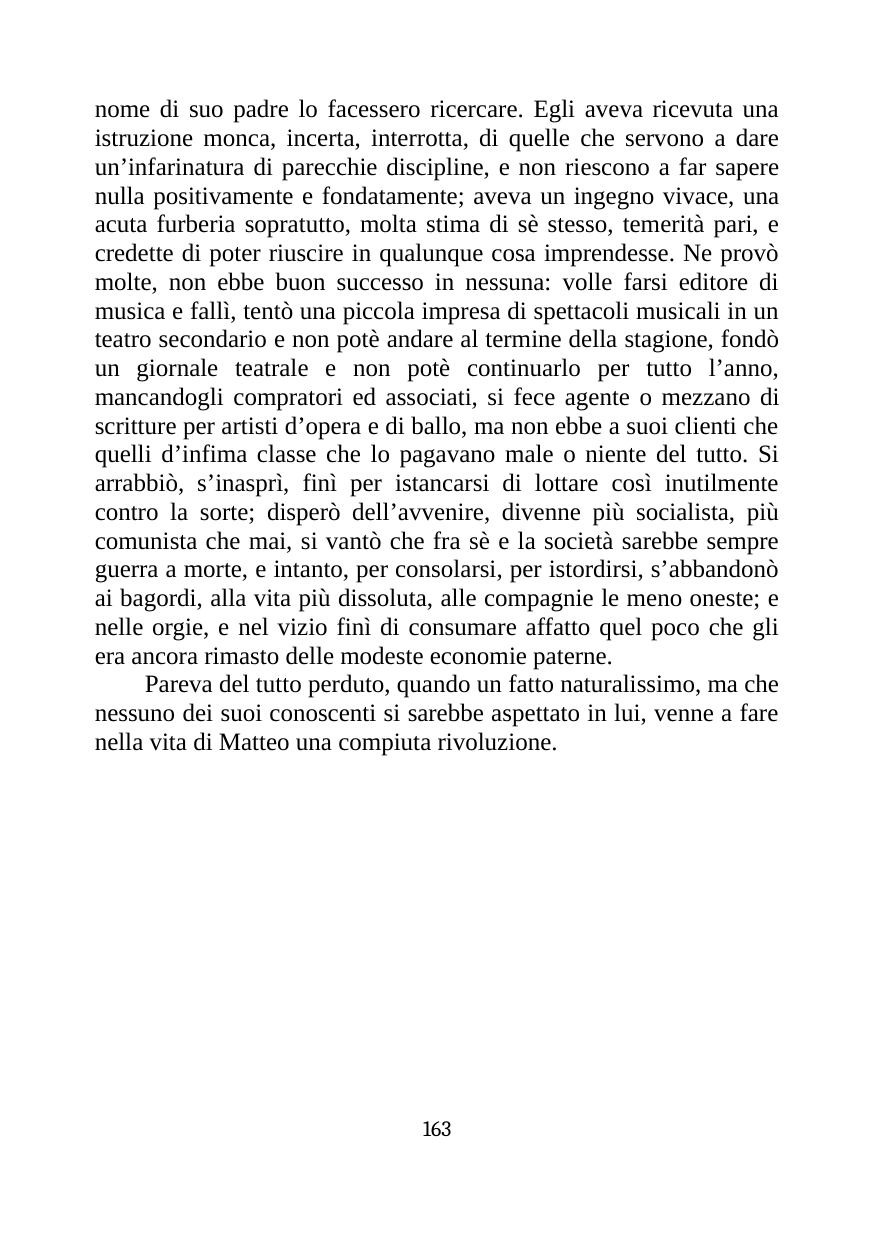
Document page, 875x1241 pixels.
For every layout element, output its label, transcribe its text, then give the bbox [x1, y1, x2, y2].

text nome di suo padre lo facessero ricercare. Egli aveva ricevuta una istruzione monca, incerta, interrotta, di quelle che servono a dare un’infarinatura di parecchie discipline, e non riescono a far sapere nulla positivamente e fondatamente; aveva un ingegno vivace, una acuta furberia sopratutto, molta stima di sè stesso, temerità pari, e credette di poter riuscire in qualunque cosa imprendesse. Ne provò molte, non ebbe buon successo in nessuna: volle farsi editore di musica e fallì, tentò una piccola impresa di spettacoli musicali in un teatro secondario e non potè andare al termine della stagione, fondò un giornale teatrale e non potè continuarlo per tutto l’anno, mancandogli compratori ed associati, si fece agente o mezzano di scritture per artisti d’opera e di ballo, ma non ebbe a suoi clienti che quelli d’infima classe che lo pagavano male o niente del tutto. Si arrabbiò, s’inasprì, finì per istancarsi di lottare così inutilmente contro la sorte; disperò dell’avvenire, divenne più socialista, più comunista che mai, si vantò che fra sè e la società sarebbe sempre guerra a morte, e intanto, per consolarsi, per istordirsi, s’abbandonò ai bagordi, alla vita più dissoluta, alle compagnie le meno oneste; e nelle orgie, e nel vizio finì di consumare affatto quel poco che gli era ancora rimasto delle modeste economie paterne. [94, 94, 779, 669]
text Pareva del tutto perduto, quando un fatto naturalissimo, ma che nessuno dei suoi conoscenti si sarebbe aspettato in lui, venne a fare nella vita di Matteo una compiuta rivoluzione. [94, 669, 779, 756]
